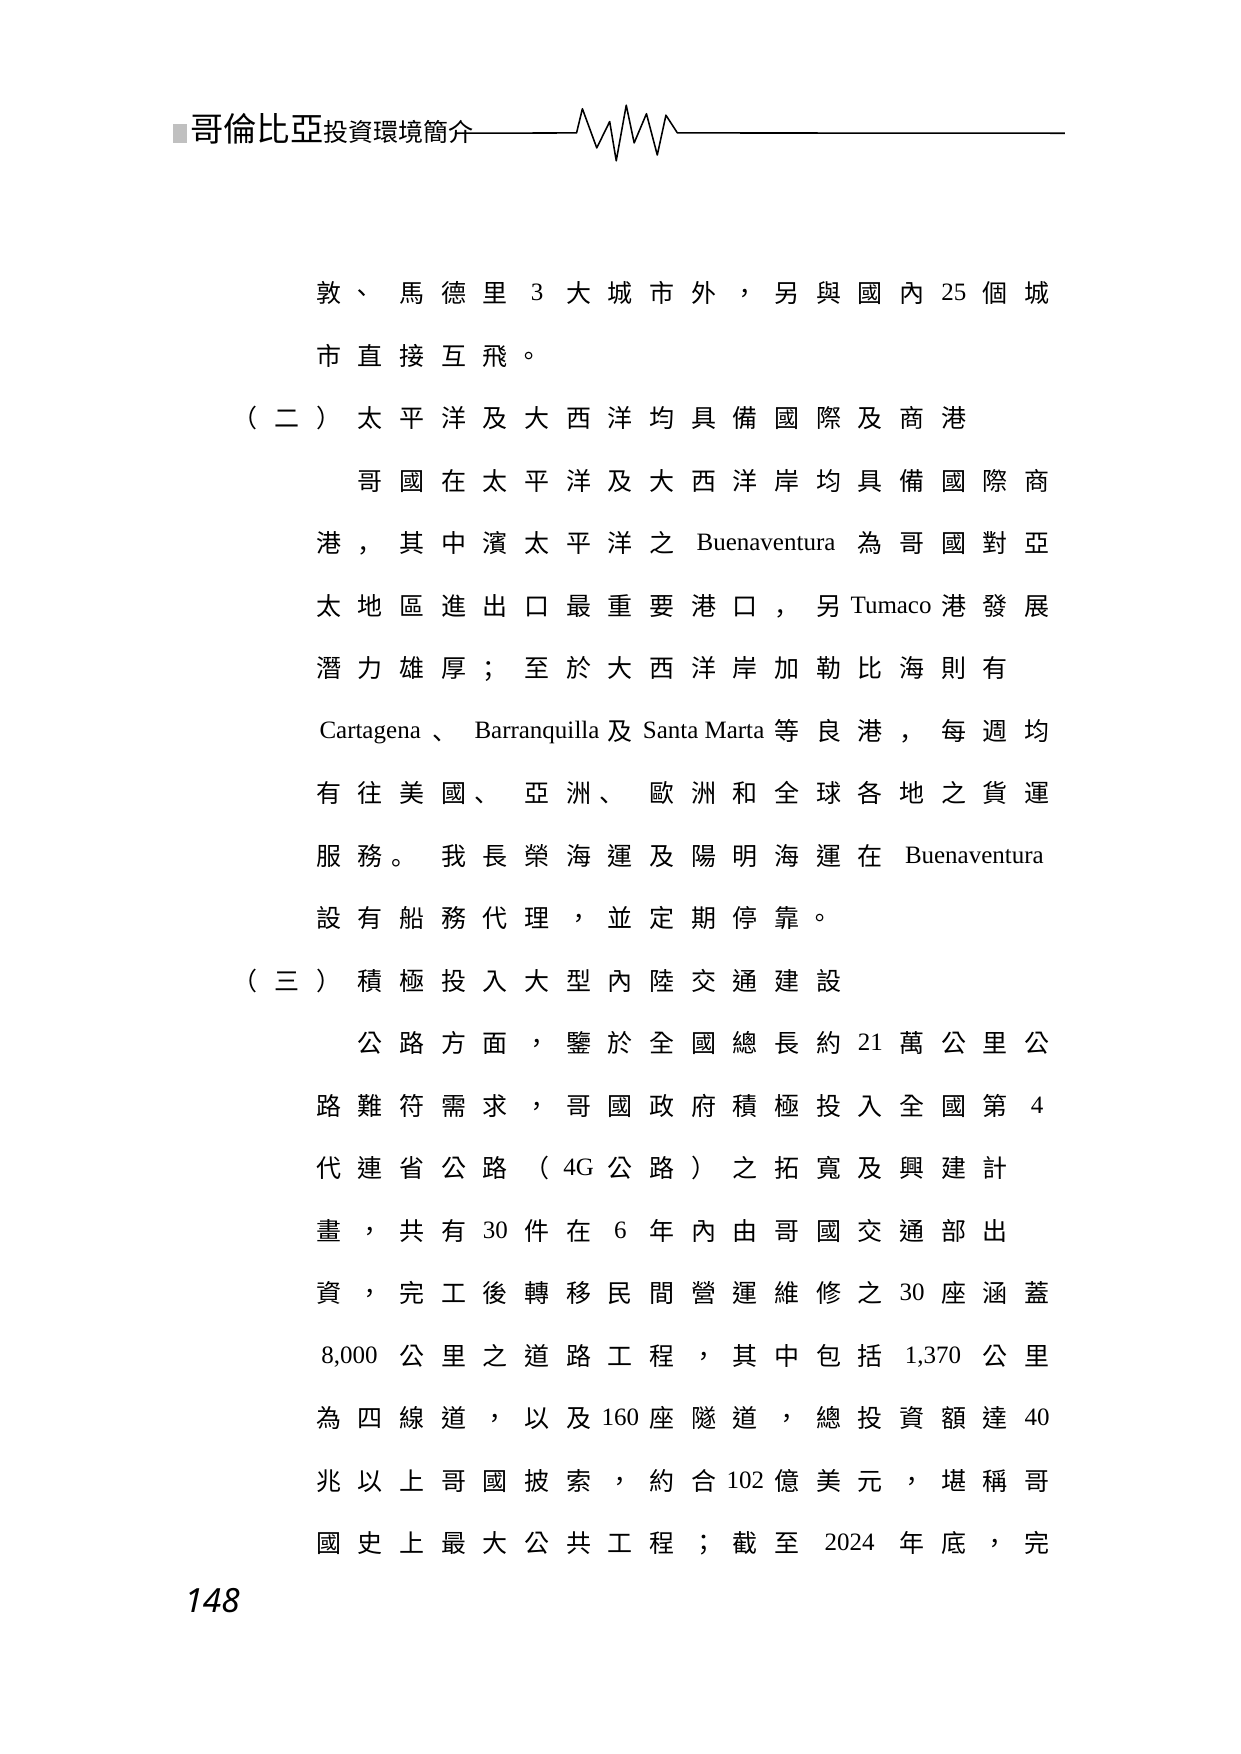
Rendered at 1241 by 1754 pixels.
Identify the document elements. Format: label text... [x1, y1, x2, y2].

text 公路方面，鑒於全國總長約21萬公里公路難符需求，哥國政府積極投入全國第4代連省公路（4G公路）之拓寬及興建計畫，共有30件在6年內由哥國交通部出資，完工後轉移民間營運維修之30座涵蓋8,000公里之道路工程，其中包括1,370公里為四線道，以及160座隧道，總投資額達40兆以上哥國披索，約合102億美元，堪稱哥國史上最大公共工程；截至2024年底，完 [281, 1000, 1058, 1563]
text 哥國在太平洋及大西洋岸均具備國際商港，其中濱太平洋之Buenaventura為哥國對亞太地區進出口最重要港口，另Tumaco港發展潛力雄厚；至於大西洋岸加勒比海則有Cartagena、Barranquilla及Santa Marta等良港，每週均有往美國、亞洲、歐洲和全球各地之貨運服務。我長榮海運及陽明海運在Buenaventura設有船務代理，並定期停靠。 [281, 438, 1058, 938]
text （二）太平洋及大西洋均具備國際及商港 [207, 375, 1058, 438]
text 敦、馬德里3大城市外，另與國內25個城市直接互飛。 [281, 250, 1058, 375]
text （三）積極投入大型內陸交通建設 [207, 938, 1058, 1000]
